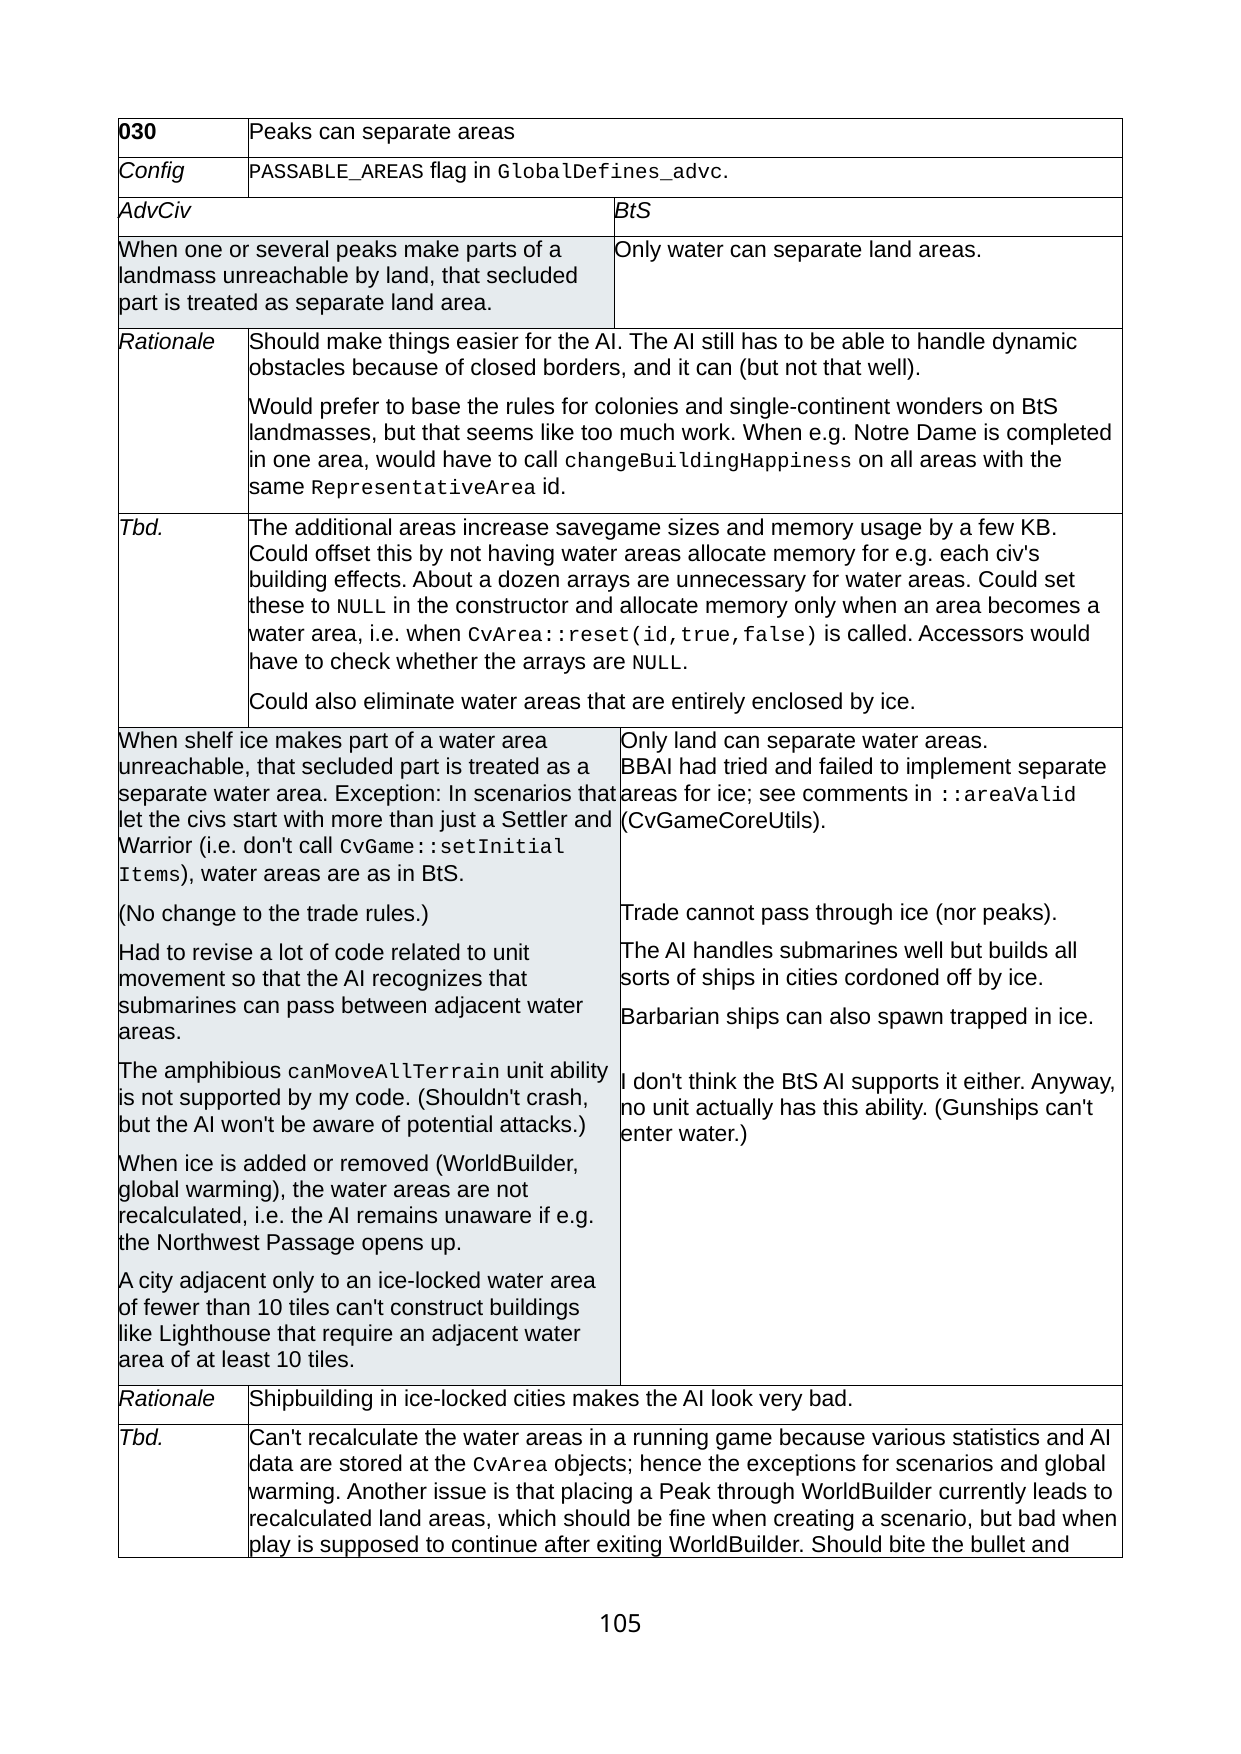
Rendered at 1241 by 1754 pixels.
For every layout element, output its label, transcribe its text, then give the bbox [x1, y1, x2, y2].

table_cell Config [119, 158, 248, 197]
table_cell Only water can separate land areas. [615, 237, 1122, 328]
table_cell Tbd. [119, 1425, 248, 1557]
table_cell Should make things easier for the AI. The AI still has to be able to handle dynamic obstacles because of closed borders, and it can (but not that well). Would prefer to base the rules for colonies and single-continent wonders on BtS landmasses, but that seems like too much work. When e.g. Notre Dame is completed in one area, would have to call changeBuildingHappiness on all areas with the same RepresentativeArea id. [249, 329, 1122, 513]
table_cell The additional areas increase savegame sizes and memory usage by a few KB. Could offset this by not having water areas allocate memory for e.g. each civ's building effects. About a dozen arrays are unnecessary for water areas. Could set these to NULL in the constructor and allocate memory only when an area becomes a water area, i.e. when CvArea::reset(id,true,false) is called. Accessors would have to check whether the arrays are NULL. Could also eliminate water areas that are entirely enclosed by ice. [249, 514, 1122, 727]
table_cell AdvCiv [119, 198, 614, 236]
table_cell Shipbuilding in ice-locked cities makes the AI look very bad. [249, 1386, 1122, 1424]
table_cell BtS [615, 198, 1122, 236]
table_cell Only land can separate water areas. BBAI had tried and failed to implement separate areas for ice; see comments in ::areaValid (CvGameCoreUtils). Trade cannot pass through ice (nor peaks). The AI handles submarines well but builds all sorts of ships in cities cordoned off by ice. Barbarian ships can also spawn trapped in ice. I don't think the BtS AI supports it either. Anyway, no unit actually has this ability. (Gunships can't enter water.) [621, 728, 1122, 1385]
table_cell Tbd. [119, 514, 248, 727]
table_cell PASSABLE_AREAS flag in GlobalDefines_advc. [249, 158, 1122, 197]
table_cell Rationale [119, 329, 248, 513]
table_header Peaks can separate areas [249, 119, 1122, 157]
table_cell Rationale [119, 1386, 248, 1424]
table_cell When one or several peaks make parts of a landmass unreachable by land, that secluded part is treated as separate land area. [119, 237, 614, 328]
table_cell Can't recalculate the water areas in a running game because various statistics and AI data are stored at the CvArea objects; hence the exceptions for scenarios and global warming. Another issue is that placing a Peak through WorldBuilder currently leads to recalculated land areas, which should be fine when creating a scenario, but bad when play is supposed to continue after exiting WorldBuilder. Should bite the bullet and [249, 1425, 1122, 1557]
table_cell When shelf ice makes part of a water area unreachable, that secluded part is treated as a separate water area. Exception: In scenarios that let the civs start with more than just a Settler and Warrior (i.e. don't call CvGame::setInitial Items), water areas are as in BtS. (No change to the trade rules.) Had to revise a lot of code related to unit movement so that the AI recognizes that submarines can pass between adjacent water areas. The amphibious canMoveAllTerrain unit ability is not supported by my code. (Shouldn't crash, but the AI won't be aware of potential attacks.) When ice is added or removed (WorldBuilder, global warming), the water areas are not recalculated, i.e. the AI remains unaware if e.g. the Northwest Passage opens up. A city adjacent only to an ice-locked water area of fewer than 10 tiles can't construct buildings like Lighthouse that require an adjacent water area of at least 10 tiles. [119, 728, 620, 1385]
table_header 030 [119, 119, 248, 157]
